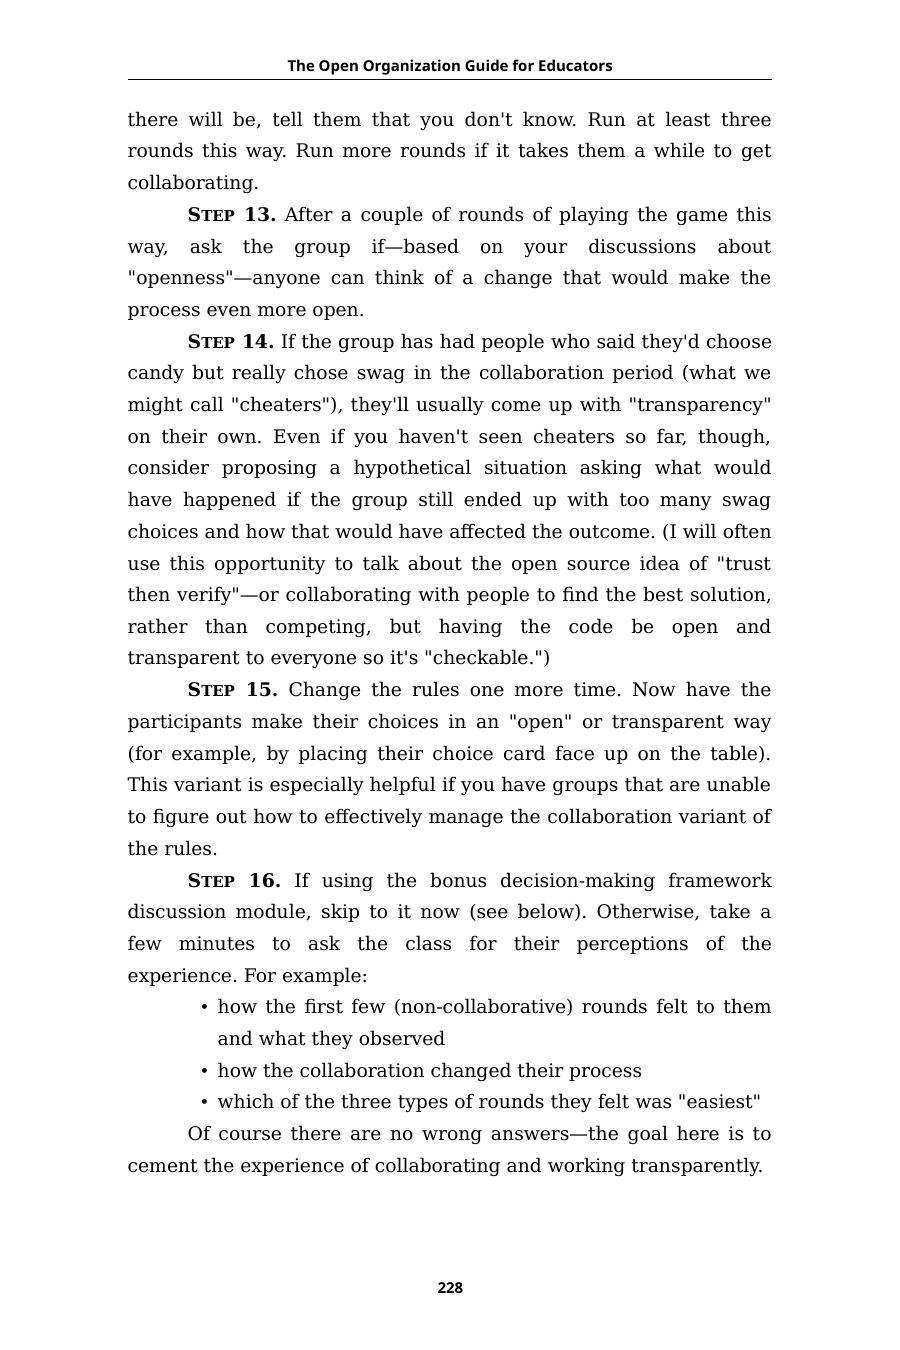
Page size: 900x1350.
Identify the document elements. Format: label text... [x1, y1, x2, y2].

text Of course there are no wrong answers—the goal here is to cement the experience of collaborating and working transparently. [127, 1123, 772, 1176]
list how the collaboration changed their process [201, 1059, 772, 1081]
text there will be, tell them that you don't know. Run at least three rounds this way. Run more rounds if it takes them a while to get collaborating. [127, 109, 772, 194]
text Step 13. After a couple of rounds of playing the game this way, ask the group if—based on your discussions about "openness"—anyone can think of a change that would make the process even more open. [127, 204, 772, 321]
list which of the three types of rounds they felt was "easiest" [201, 1091, 772, 1113]
text Step 14. If the group has had people who said they'd choose candy but really chose swag in the collaboration period (what we might call "cheaters"), they'll usually come up with "transparency" on their own. Even if you haven't seen cheaters so far, though, consider proposing a hypothetical situation asking what would have happened if the group still ended up with too many swag choices and how that would have affected the outcome. (I will often use this opportunity to talk about the open source idea of "trust then verify"—or collaborating with people to find the best solution, rather than competing, but having the code be open and transparent to everyone so it's "checkable.") [127, 331, 772, 669]
list how the first few (non-collaborative) rounds felt to them and what they observed [201, 996, 772, 1050]
text Step 16. If using the bonus decision-making framework discussion module, skip to it now (see below). Otherwise, take a few minutes to ask the class for their perceptions of the experience. For example: [127, 869, 772, 986]
text Step 15. Change the rules one more time. Now have the participants make their choices in an "open" or transparent way (for example, by placing their choice card face up on the table). This variant is especially helpful if you have groups that are unable to figure out how to effectively manage the collaboration variant of the rules. [127, 679, 772, 859]
